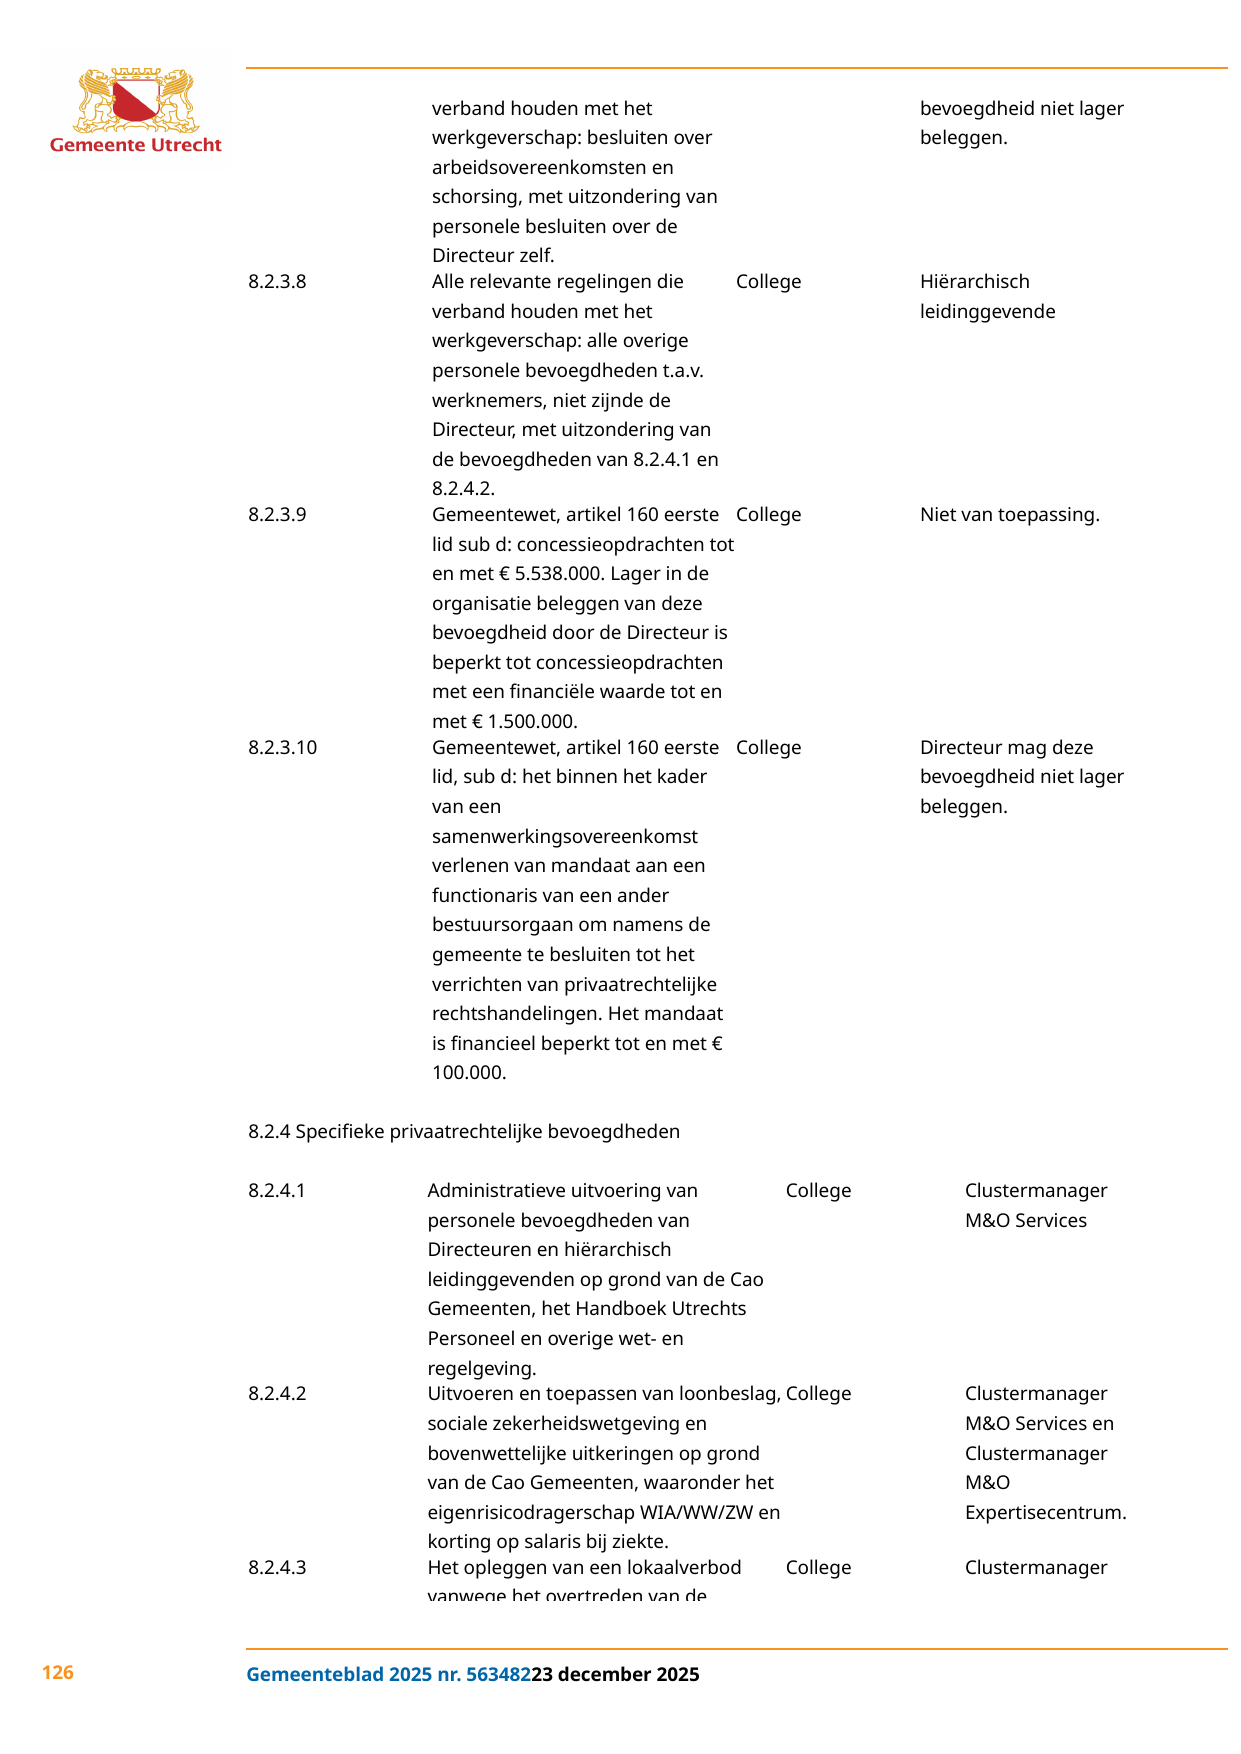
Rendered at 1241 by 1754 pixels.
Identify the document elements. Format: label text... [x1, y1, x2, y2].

table_cell Alle relevante regelingen die verband houden met het werkgeverschap: alle overige personele bevoegdheden t.a.v. werknemers, niet zijnde de Directeur, met uitzondering van de bevoegdheden van 8.2.4.1 en 8.2.4.2. [432, 269, 736, 501]
table_cell verband houden met het werkgeverschap: besluiten over arbeidsovereenkomsten en schorsing, met uitzondering van personele besluiten over de Directeur zelf. [432, 95, 736, 268]
table_cell bevoegdheid niet lager beleggen. [920, 95, 1152, 268]
picture [41, 47, 231, 172]
table_cell Clustermanager [965, 1554, 1152, 1601]
table_cell 8.2.4.2 [248, 1381, 427, 1554]
table_cell College [786, 1381, 965, 1554]
table_cell [248, 95, 432, 268]
table_cell Gemeentewet, artikel 160 eerste lid, sub d: het binnen het kader van een samenwerkingsovereenkomst verlenen van mandaat aan een functionaris van een ander bestuursorgaan om namens de gemeente te besluiten tot het verrichten van privaatrechtelijke rechtshandelingen. Het mandaat is financieel beperkt tot en met € 100.000. [432, 734, 736, 1085]
table_cell 8.2.4.3 [248, 1554, 427, 1601]
table_cell College [736, 734, 920, 1085]
table_cell Uitvoeren en toepassen van loonbeslag, sociale zekerheidswetgeving en bovenwettelijke uitkeringen op grond van de Cao Gemeenten, waaronder het eigenrisicodragerschap WIA/WW/ZW en korting op salaris bij ziekte. [427, 1381, 786, 1554]
table_header Administratieve uitvoering van personele bevoegdheden van Directeuren en hiërarchisch leidinggevenden op grond van de Cao Gemeenten, het Handboek Utrechts Personeel en overige wet- en regelgeving. [427, 1177, 786, 1381]
table_cell Gemeentewet, artikel 160 eerste lid sub d: concessieopdrachten tot en met € 5.538.000. Lager in de organisatie beleggen van deze bevoegdheid door de Directeur is beperkt tot concessieopdrachten met een financiële waarde tot en met € 1.500.000. [432, 501, 736, 734]
table_header Clustermanager M&O Services [965, 1177, 1152, 1381]
table_cell 8.2.3.8 [248, 269, 432, 501]
table_cell College [786, 1554, 965, 1601]
table_cell College [736, 269, 920, 501]
table_cell College [736, 501, 920, 734]
table_cell [736, 95, 920, 268]
table_cell Clustermanager M&O Services en Clustermanager M&O Expertisecentrum. [965, 1381, 1152, 1554]
table_header College [786, 1177, 965, 1381]
table_cell Hiërarchisch leidinggevende [920, 269, 1152, 501]
table_header 8.2.4.1 [248, 1177, 427, 1381]
table_cell 8.2.3.10 [248, 734, 432, 1085]
table_cell 8.2.3.9 [248, 501, 432, 734]
table_cell Het opleggen van een lokaalverbod vanwege het overtreden van de [427, 1554, 786, 1601]
table_cell Niet van toepassing. [920, 501, 1152, 734]
table_cell Directeur mag deze bevoegdheid niet lager beleggen. [920, 734, 1152, 1085]
text 8.2.4 Specifieke privaatrechtelijke bevoegdheden [248, 1118, 1152, 1144]
